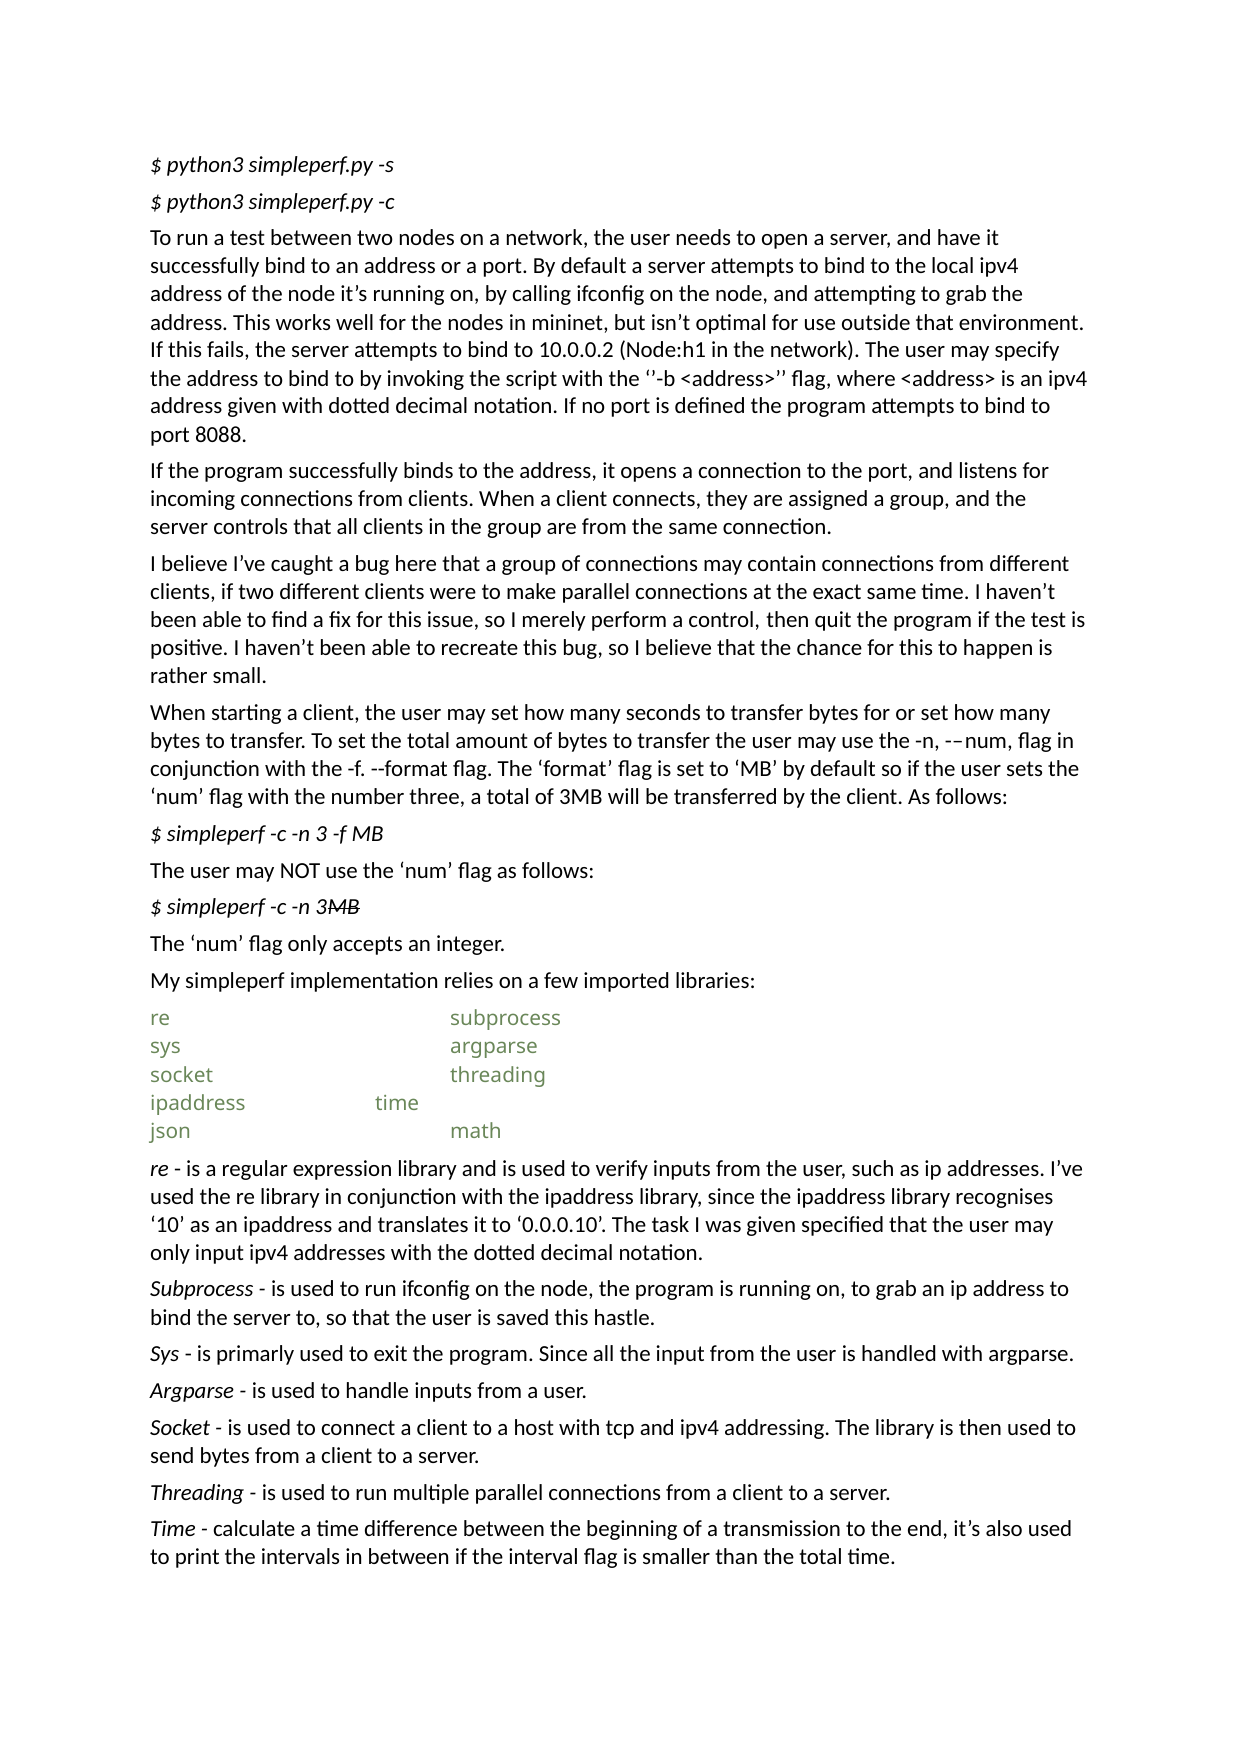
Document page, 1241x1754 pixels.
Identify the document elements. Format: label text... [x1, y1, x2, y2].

text re subprocess sys argparse socket threading ipaddress time json math [150, 1003, 1090, 1145]
text Socket - is used to connect a client to a host with tcp and ipv4 addressing. The library is then used to send bytes from a client to a server. [150, 1413, 1090, 1469]
text $ python3 simpleperf.py -s [150, 150, 1090, 178]
text To run a test between two nodes on a network, the user needs to open a server, and have it successfully bind to an address or a port. By default a server attempts to bind to the local ipv4 address of the node it’s running on, by calling ifconfig on the node, and attempting to grab the address. This works well for the nodes in mininet, but isn’t optimal for use outside that environment. If this fails, the server attempts to bind to 10.0.0.2 (Node:h1 in the network). The user may specify the address to bind to by invoking the script with the ‘’-b <address>’’ flag, where <address> is an ipv4 address given with dotted decimal notation. If no port is defined the program attempts to bind to port 8088. [150, 223, 1090, 448]
text Threading - is used to run multiple parallel connections from a client to a server. [150, 1478, 1090, 1506]
text I believe I’ve caught a bug here that a group of connections may contain connections from different clients, if two different clients were to make parallel connections at the exact same time. I haven’t been able to find a fix for this issue, so I merely perform a control, then quit the program if the test is positive. I haven’t been able to recreate this bug, so I believe that the chance for this to happen is rather small. [150, 549, 1090, 689]
text If the program successfully binds to the address, it opens a connection to the port, and listens for incoming connections from clients. When a client connects, they are assigned a group, and the server controls that all clients in the group are from the same connection. [150, 456, 1090, 541]
text The user may NOT use the ‘num’ flag as follows: [150, 856, 1090, 884]
text $ simpleperf -c -n 3 -f MB [150, 819, 1090, 847]
text re - is a regular expression library and is used to verify inputs from the user, such as ip addresses. I’ve used the re library in conjunction with the ipaddress library, since the ipaddress library recognises ‘10’ as an ipaddress and translates it to ‘0.0.0.10’. The task I was given specified that the user may only input ipv4 addresses with the dotted decimal notation. [150, 1154, 1090, 1266]
text $ simpleperf -c -n 3MB [150, 892, 1090, 921]
text Subprocess - is used to run ifconfig on the node, the program is running on, to grab an ip address to bind the server to, so that the user is saved this hastle. [150, 1274, 1090, 1331]
text The ‘num’ flag only accepts an integer. [150, 929, 1090, 957]
text Time - calculate a time difference between the beginning of a transmission to the end, it’s also used to print the intervals in between if the interval flag is smaller than the total time. [150, 1514, 1090, 1571]
text When starting a client, the user may set how many seconds to transfer bytes for or set how many bytes to transfer. To set the total amount of bytes to transfer the user may use the -n, -–num, flag in conjunction with the -f. --format flag. The ‘format’ flag is set to ‘MB’ by default so if the user sets the ‘num’ flag with the number three, a total of 3MB will be transferred by the client. As follows: [150, 698, 1090, 810]
text Sys - is primarly used to exit the program. Since all the input from the user is handled with argparse. [150, 1339, 1090, 1367]
text $ python3 simpleperf.py -c [150, 187, 1090, 215]
text Argparse - is used to handle inputs from a user. [150, 1376, 1090, 1404]
text My simpleperf implementation relies on a few imported libraries: [150, 966, 1090, 994]
